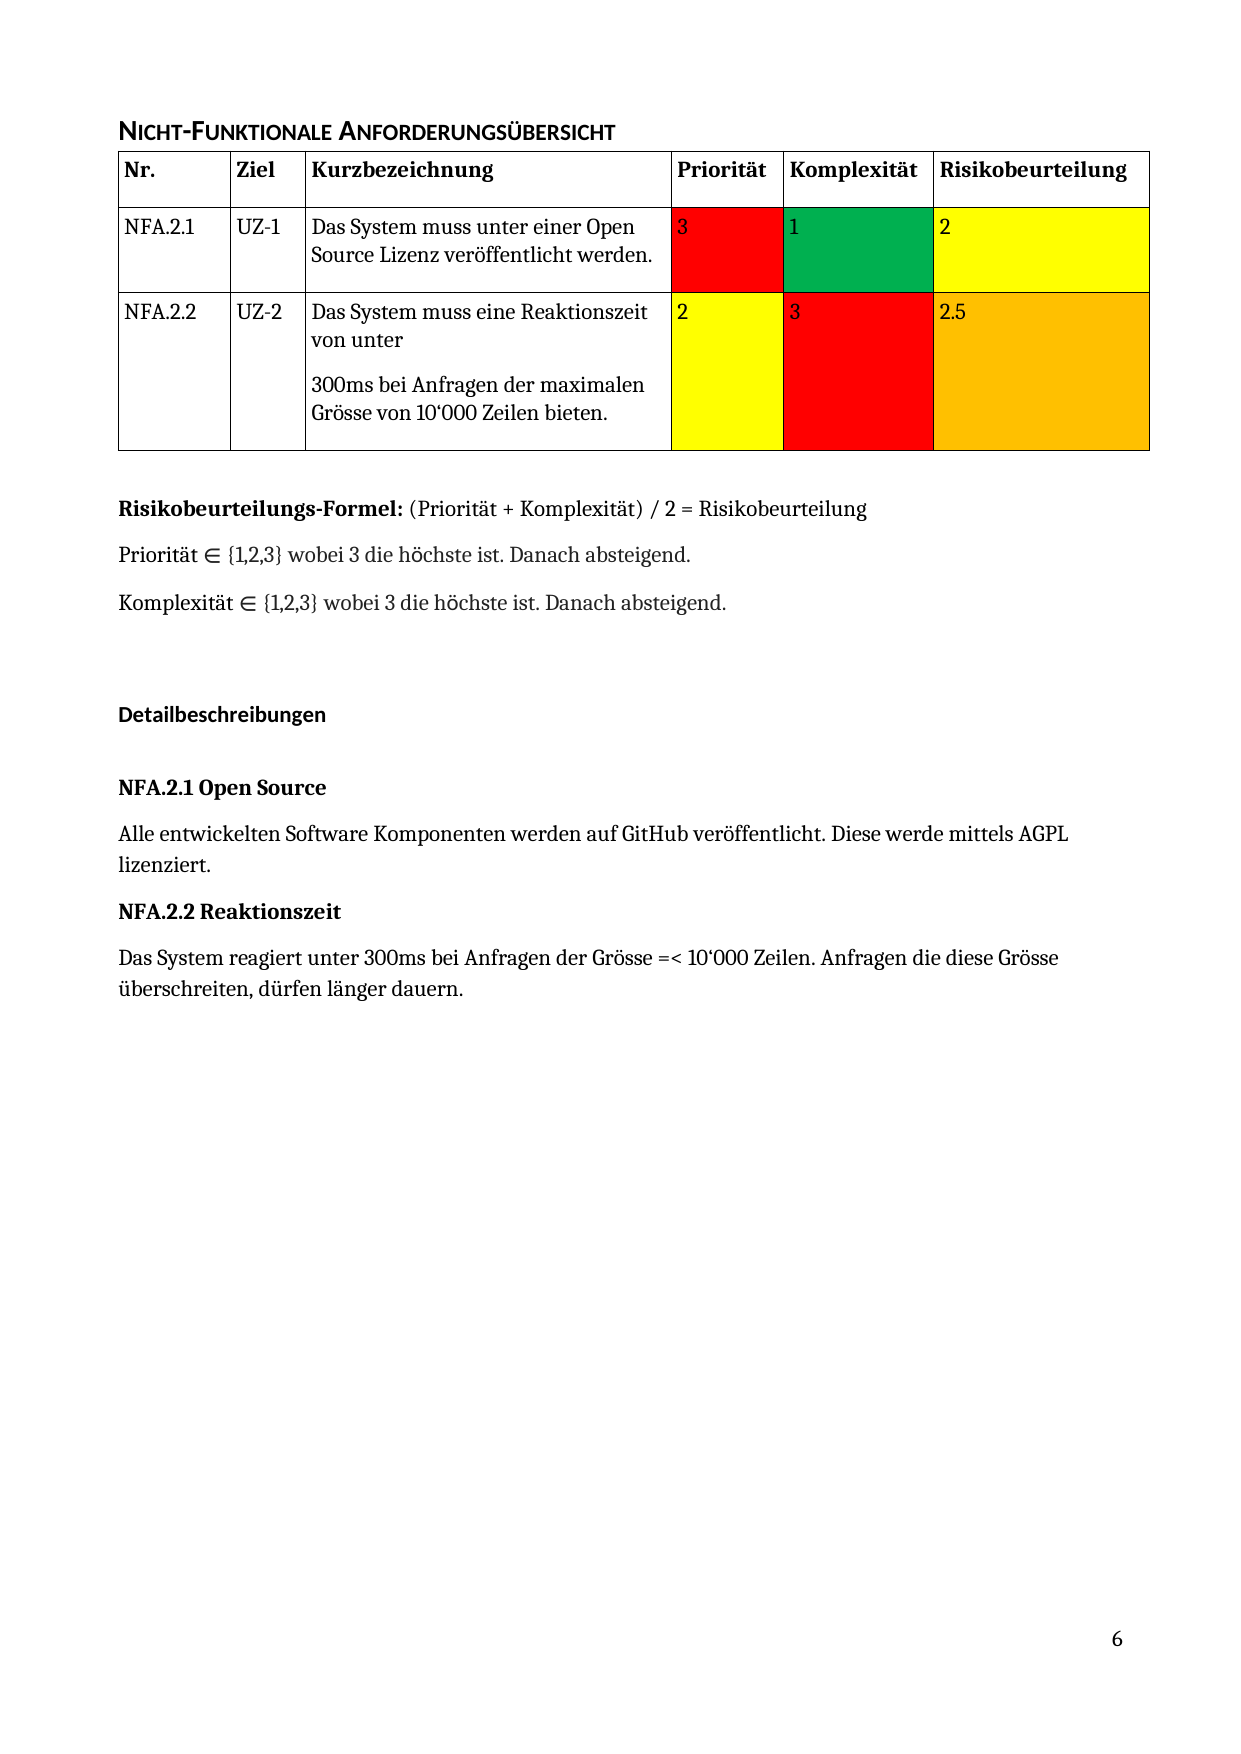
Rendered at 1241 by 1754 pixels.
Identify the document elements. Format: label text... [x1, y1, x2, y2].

text Risikobeurteilungs-Formel: (Priorität + Komplexität) / 2 = Risikobeurteilung [118, 495, 1122, 522]
table_cell Das System muss eine Reaktionszeit von unter 300ms bei Anfragen der maximalen Grösse von 10‘000 Zeilen bieten. [306, 293, 671, 450]
table_header Risikobeurteilung [934, 152, 1149, 207]
table_cell 3 [784, 293, 933, 450]
table_cell NFA.2.1 [119, 208, 230, 292]
table_cell UZ-1 [231, 208, 305, 292]
subtitle Nicht-Funktionale Anforderungsübersicht [118, 112, 1122, 148]
text NFA.2.2 Reaktionszeit [118, 898, 1122, 925]
table_header Kurzbezeichnung [306, 152, 671, 207]
table_header Priorität [672, 152, 783, 207]
table_cell NFA.2.2 [119, 293, 230, 450]
text NFA.2.1 Open Source [118, 774, 1122, 801]
text Das System reagiert unter 300ms bei Anfragen der Grösse =< 10‘000 Zeilen. Anfragen die diese Grösse überschreiten, dürfen länger dauern. [118, 944, 1122, 1002]
table_header Komplexität [784, 152, 933, 207]
table_cell 2 [672, 293, 783, 450]
table_cell 2 [934, 208, 1149, 292]
text Komplexität ∈ {1,2,3} wobei 3 die höchste ist. Danach absteigend. [118, 587, 1122, 616]
subtitle Detailbeschreibungen [118, 700, 1122, 728]
table_cell 1 [784, 208, 933, 292]
text Alle entwickelten Software Komponenten werden auf GitHub veröffentlicht. Diese werde mittels AGPL lizenziert. [118, 821, 1122, 879]
table_header Nr. [119, 152, 230, 207]
text Priorität ∈ {1,2,3} wobei 3 die höchste ist. Danach absteigend. [118, 540, 1122, 568]
table_header Ziel [231, 152, 305, 207]
table_cell 2.5 [934, 293, 1149, 450]
table_cell UZ-2 [231, 293, 305, 450]
table_cell Das System muss unter einer Open Source Lizenz veröffentlicht werden. [306, 208, 671, 292]
table_cell 3 [672, 208, 783, 292]
